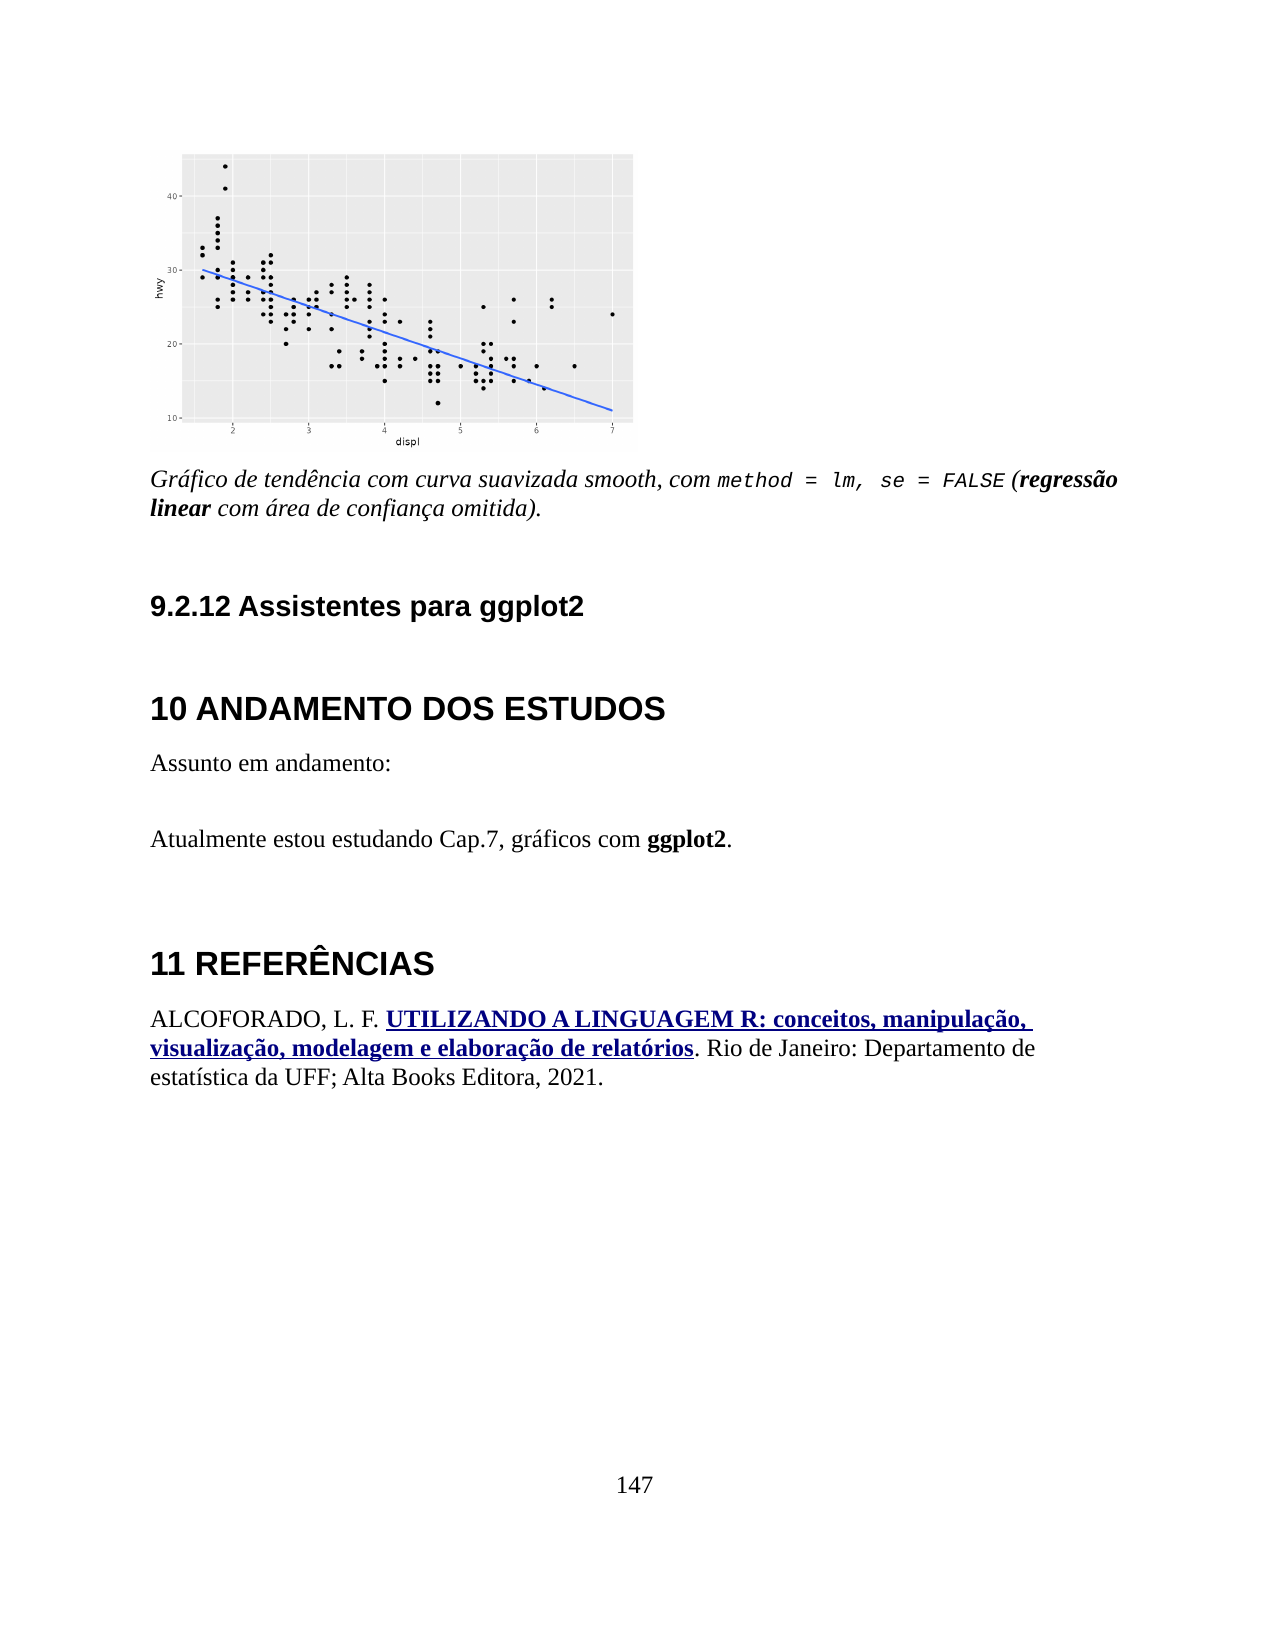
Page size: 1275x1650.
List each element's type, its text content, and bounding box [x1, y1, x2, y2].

subtitle 9.2.12 Assistentes para ggplot2 [150, 588, 1125, 622]
text Atualmente estou estudando Cap.7, gráficos com ggplot2. [150, 824, 1125, 881]
text Gráfico de tendência com curva suavizada smooth, com method = lm, se = FALSE (regressão linear com área de confiança omitida). [150, 464, 1125, 522]
subtitle 11 REFERÊNCIAS [150, 944, 1125, 983]
picture [150, 150, 638, 452]
text ALCOFORADO, L. F. UTILIZANDO A LINGUAGEM R: conceitos, manipulação, visualização, modelagem e elaboração de relatórios. Rio de Janeiro: Departamento de estatística da UFF; Alta Books Editora, 2021. [150, 1004, 1125, 1090]
subtitle 10 ANDAMENTO DOS ESTUDOS [150, 688, 1125, 727]
text Assunto em andamento: [150, 748, 1125, 806]
